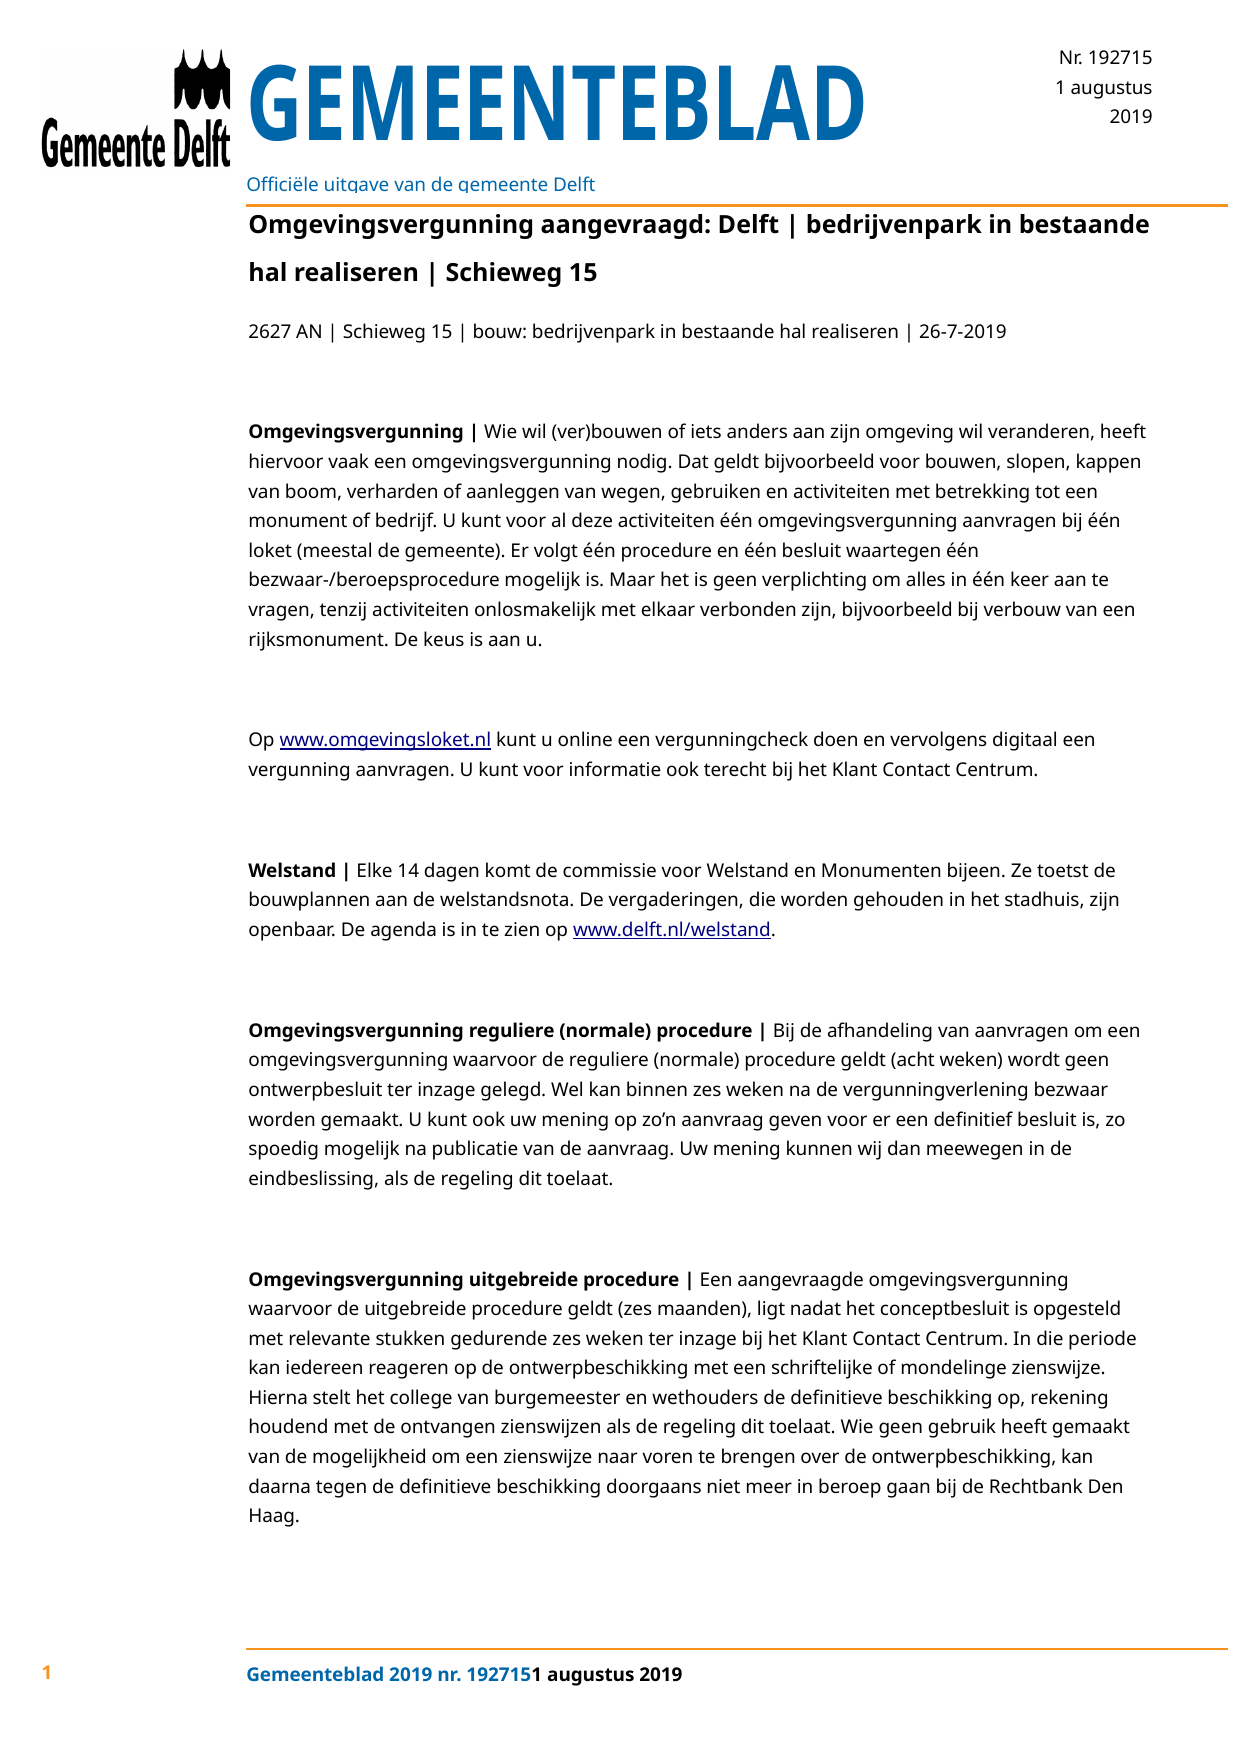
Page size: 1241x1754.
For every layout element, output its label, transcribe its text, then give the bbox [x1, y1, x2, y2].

text Omgevingsvergunning reguliere (normale) procedure | Bij de afhandeling van aanvragen om een omgevingsvergunning waarvoor de reguliere (normale) procedure geldt (acht weken) wordt geen ontwerpbesluit ter inzage gelegd. Wel kan binnen zes weken na de vergunningverlening bezwaar worden gemaakt. U kunt ook uw mening op zo’n aanvraag geven voor er een definitief besluit is, zo spoedig mogelijk na publicatie van de aanvraag. Uw mening kunnen wij dan meewegen in de eindbeslissing, als de regeling dit toelaat. [248, 1017, 1152, 1191]
text 2627 AN | Schieweg 15 | bouw: bedrijvenpark in bestaande hal realiseren | 26-7-2019 [248, 318, 1152, 344]
picture [41, 47, 231, 172]
text Omgevingsvergunning | Wie wil (ver)bouwen of iets anders aan zijn omgeving wil veranderen, heeft hiervoor vaak een omgevingsvergunning nodig. Dat geldt bijvoorbeeld voor bouwen, slopen, kappen van boom, verharden of aanleggen van wegen, gebruiken en activiteiten met betrekking tot een monument of bedrijf. U kunt voor al deze activiteiten één omgevingsvergunning aanvragen bij één loket (meestal de gemeente). Er volgt één procedure en één besluit waartegen één bezwaar-/beroepsprocedure mogelijk is. Maar het is geen verplichting om alles in één keer aan te vragen, tenzij activiteiten onlosmakelijk met elkaar verbonden zijn, bijvoorbeeld bij verbouw van een rijksmonument. De keus is aan u. [248, 419, 1152, 652]
text Welstand | Elke 14 dagen komt de commissie voor Welstand en Monumenten bijeen. Ze toetst de bouwplannen aan de welstandsnota. De vergaderingen, die worden gehouden in het stadhuis, zijn openbaar. De agenda is in te zien op www.delft.nl/welstand. [248, 857, 1152, 942]
text Omgevingsvergunning aangevraagd: Delft | bedrijvenpark in bestaande hal realiseren | Schieweg 15 [248, 207, 1152, 288]
text Omgevingsvergunning uitgebreide procedure | Een aangevraagde omgevingsvergunning waarvoor de uitgebreide procedure geldt (zes maanden), ligt nadat het conceptbesluit is opgesteld met relevante stukken gedurende zes weken ter inzage bij het Klant Contact Centrum. In die periode kan iedereen reageren op de ontwerpbeschikking met een schriftelijke of mondelinge zienswijze. Hierna stelt het college van burgemeester en wethouders de definitieve beschikking op, rekening houdend met de ontvangen zienswijzen als de regeling dit toelaat. Wie geen gebruik heeft gemaakt van de mogelijkheid om een zienswijze naar voren te brengen over de ontwerpbeschikking, kan daarna tegen de definitieve beschikking doorgaans niet meer in beroep gaan bij de Rechtbank Den Haag. [248, 1266, 1152, 1528]
text Op www.omgevingsloket.nl kunt u online een vergunningcheck doen en vervolgens digitaal een vergunning aanvragen. U kunt voor informatie ook terecht bij het Klant Contact Centrum. [248, 727, 1152, 782]
